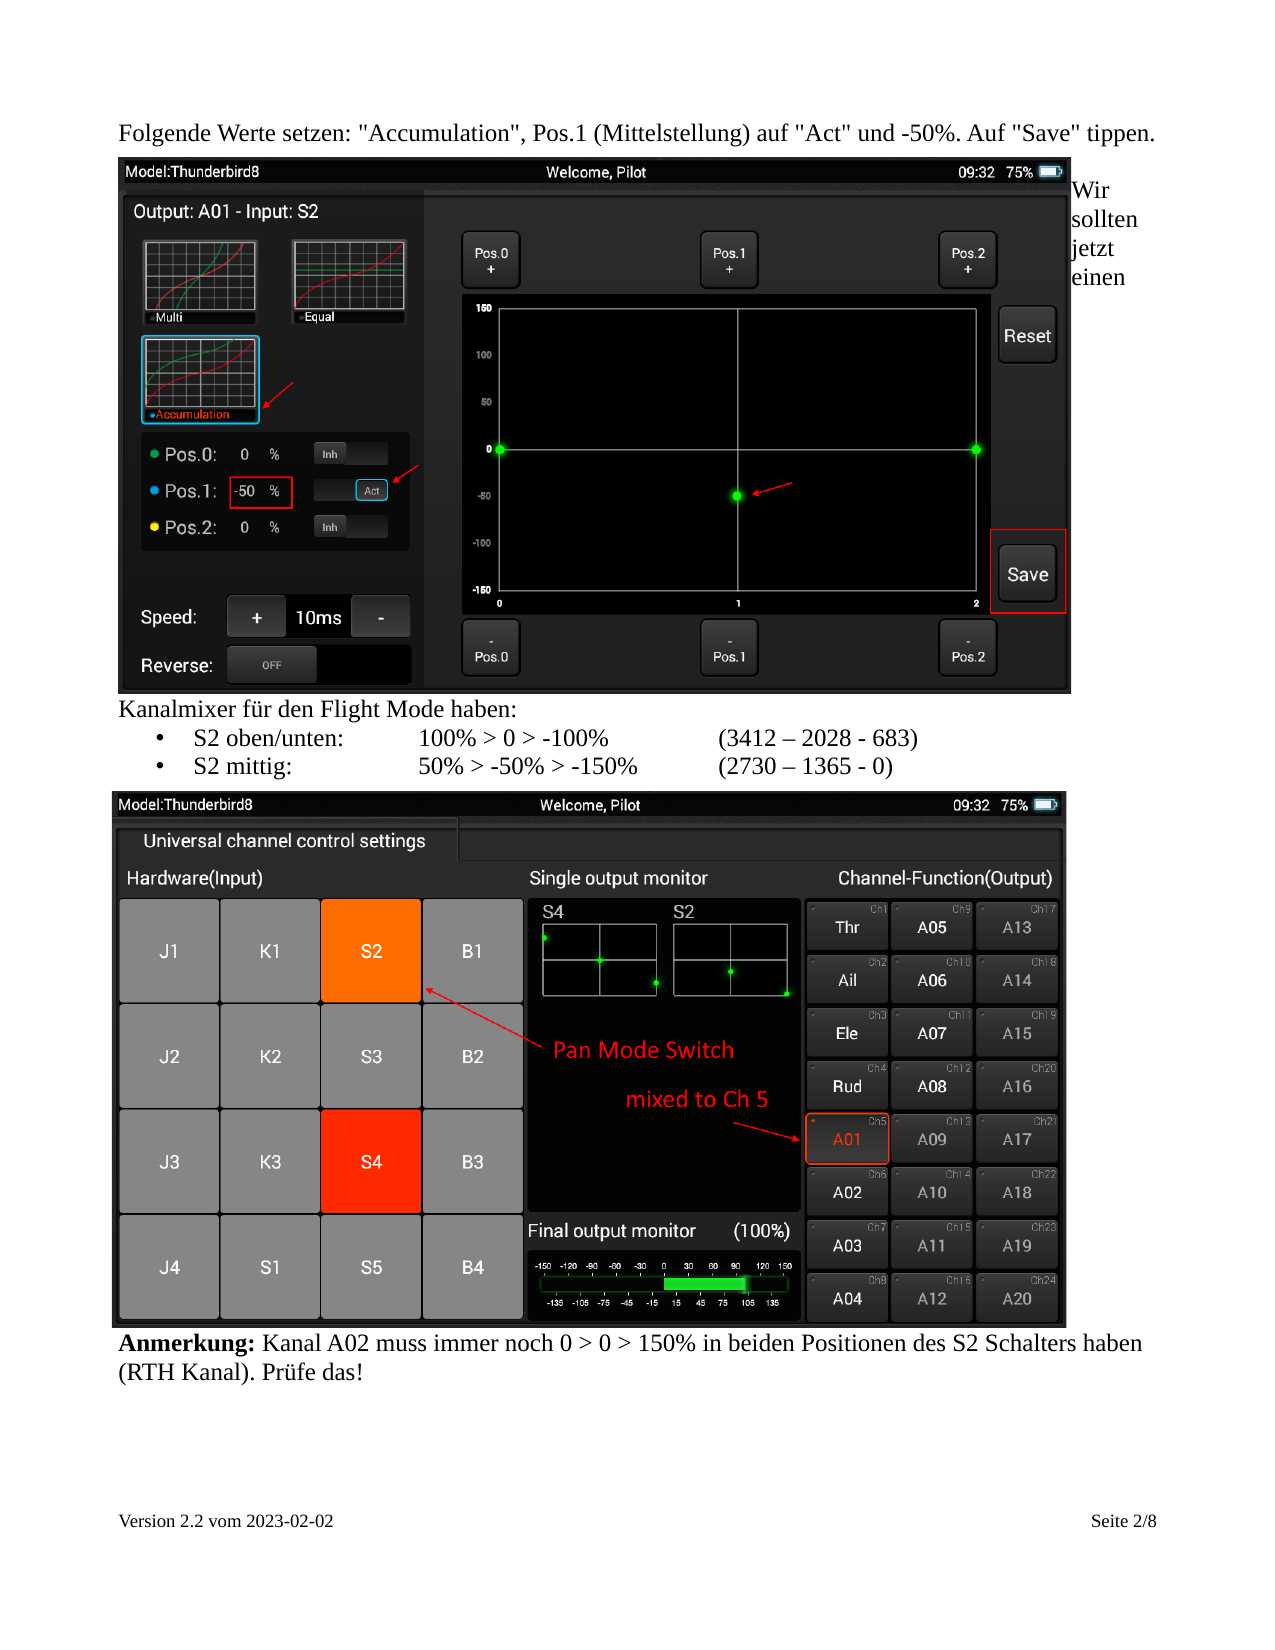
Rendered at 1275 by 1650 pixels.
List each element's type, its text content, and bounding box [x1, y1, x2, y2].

text Wir sollten jetzt einen Kanalmixer für den Flight Mode haben: [118, 694, 1157, 723]
list S2 oben/unten: 100% > 0 > -100% (3412 – 2028 - 683) [156, 723, 1157, 751]
text Folgende Werte setzen: "Accumulation", Pos.1 (Mittelstellung) auf "Act" und -50%. Auf "Save" tippen. [118, 118, 1157, 147]
list S2 mittig: 50% > -50% > -150% (2730 – 1365 - 0) [156, 751, 1157, 780]
picture [118, 157, 1072, 694]
text Anmerkung: Kanal A02 muss immer noch 0 > 0 > 150% in beiden Positionen des S2 Schalters haben (RTH Kanal). Prüfe das! [118, 1328, 1157, 1385]
picture [111, 791, 1067, 1328]
